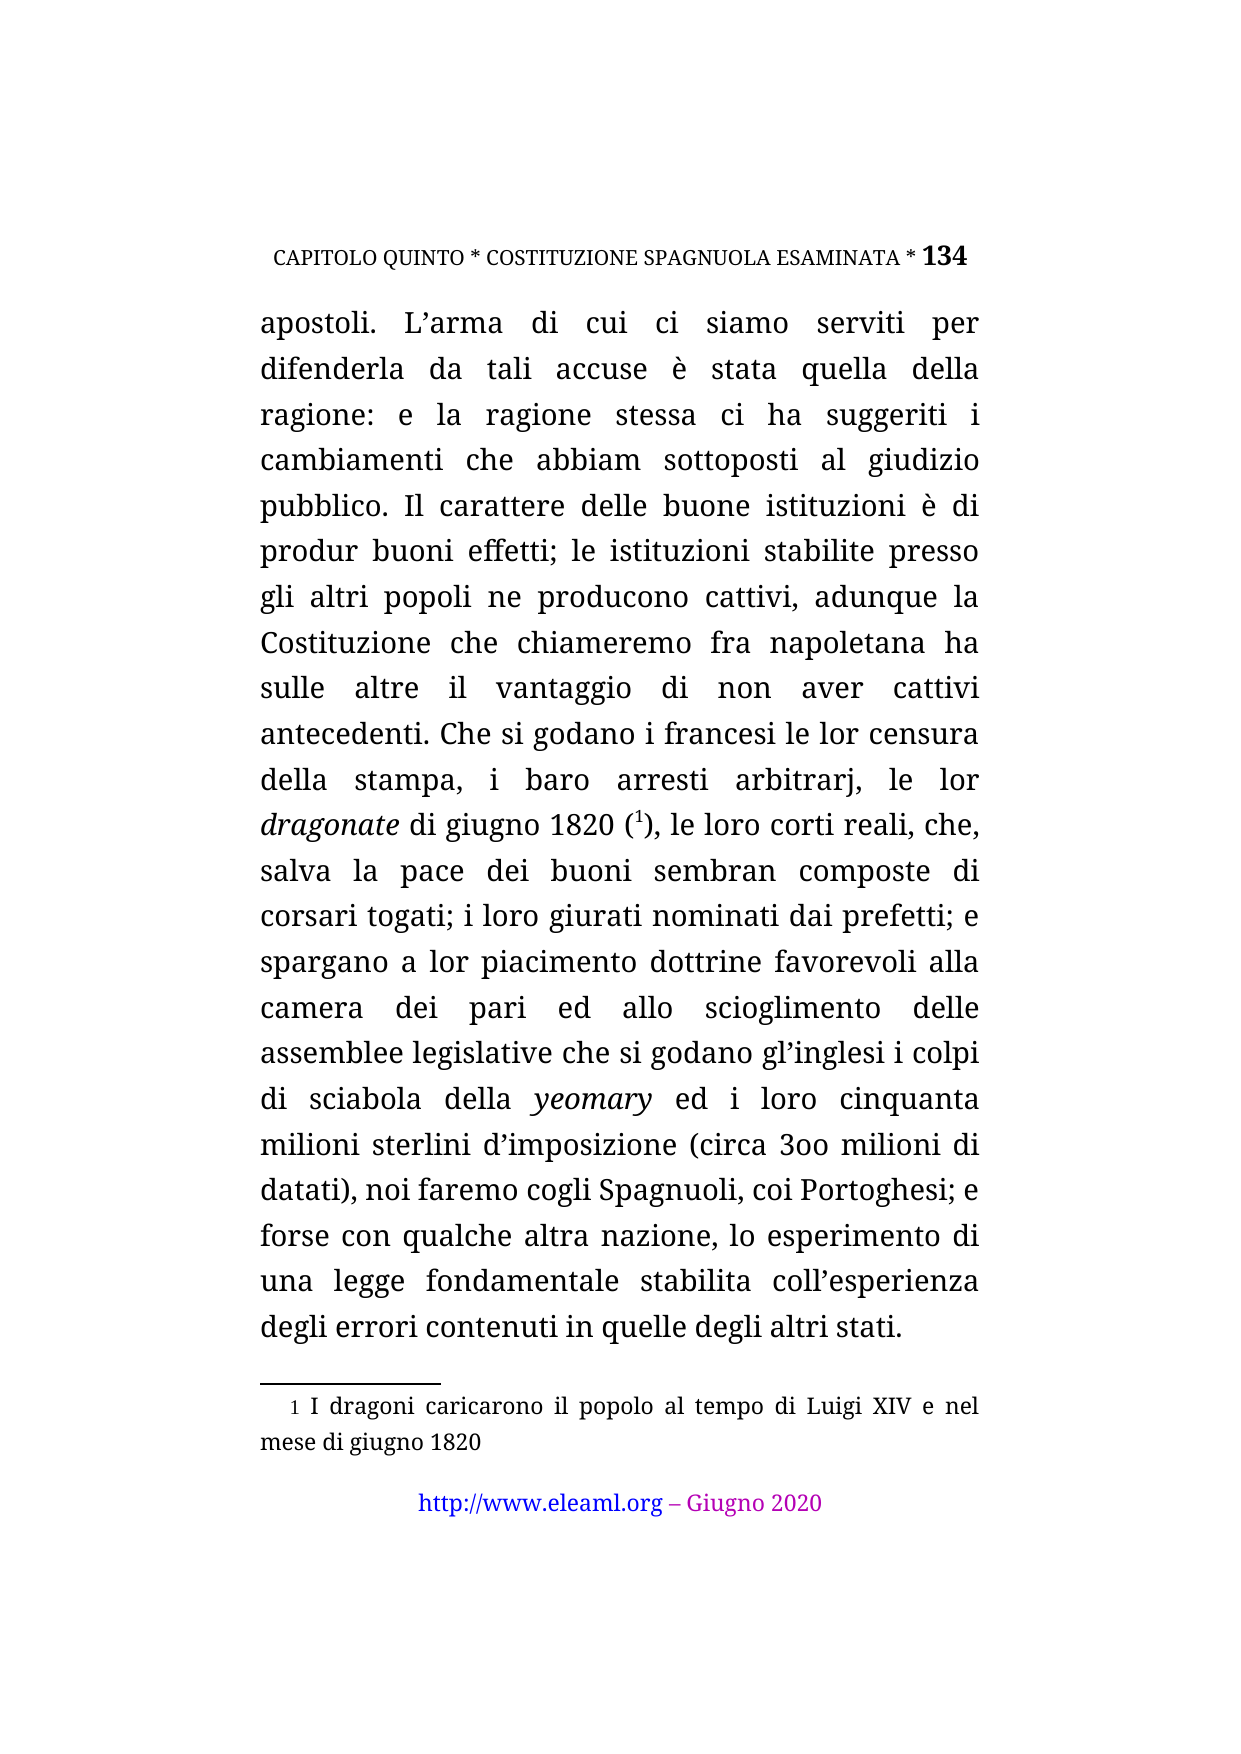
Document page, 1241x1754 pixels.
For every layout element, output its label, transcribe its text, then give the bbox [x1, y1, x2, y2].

text I dragoni caricarono il popolo al tempo di Luigi XIV e nel mese di giugno 1820 [260, 1390, 980, 1457]
text apostoli. L’arma di cui ci siamo serviti per difenderla da tali accuse è stata quella della ragione: e la ragione stessa ci ha suggeriti i cambiamenti che abbiam sottoposti al giudizio pubblico. Il carattere delle buone istituzioni è di produr buoni effetti; le istituzioni stabilite presso gli altri popoli ne producono cattivi, adunque la Costituzione che chiameremo fra napoletana ha sulle altre il vantaggio di non aver cattivi antecedenti. Che si godano i francesi le lor censura della stampa, i baro arresti arbitrarj, le lor dragonate di giugno 1820 (), le loro corti reali, che, salva la pace dei buoni sembran composte di corsari togati; i loro giurati nominati dai prefetti; e spargano a lor piacimento dottrine favorevoli alla camera dei pari ed allo scioglimento delle assemblee legislative che si godano gl’inglesi i colpi di sciabola della yeomary ed i loro cinquanta milioni sterlini d’imposizione (circa 3oo milioni di datati), noi faremo cogli Spagnuoli, coi Portoghesi; e forse con qualche altra nazione, lo esperimento di una legge fondamentale stabilita coll’esperienza degli errori contenuti in quelle degli altri stati. [260, 303, 980, 1346]
